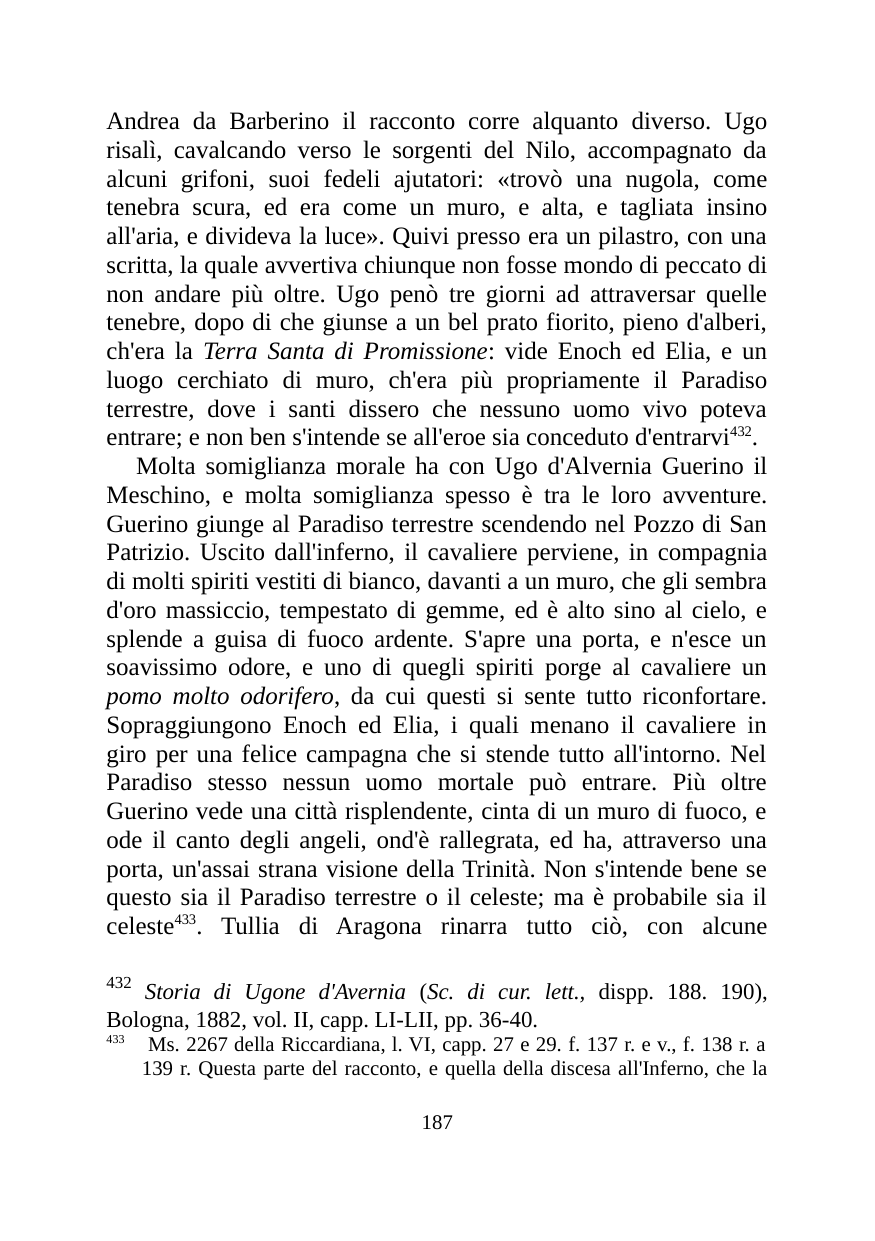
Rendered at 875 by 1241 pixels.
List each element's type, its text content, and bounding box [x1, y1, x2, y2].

text Andrea da Barberino il racconto corre alquanto diverso. Ugo risalì, cavalcando verso le sorgenti del Nilo, accompagnato da alcuni grifoni, suoi fedeli ajutatori: «trovò una nugola, come tenebra scura, ed era come un muro, e alta, e tagliata insino all'aria, e divideva la luce». Quivi presso era un pilastro, con una scritta, la quale avvertiva chiunque non fosse mondo di peccato di non andare più oltre. Ugo penò tre giorni ad attraversar quelle tenebre, dopo di che giunse a un bel prato fiorito, pieno d'alberi, ch'era la Terra Santa di Promissione: vide Enoch ed Elia, e un luogo cerchiato di muro, ch'era più propriamente il Paradiso terrestre, dove i santi dissero che nessuno uomo vivo poteva entrare; e non ben s'intende se all'eroe sia conceduto d'entrarvi. [106, 106, 768, 451]
text Ms. 2267 della Riccardiana, l. VI, capp. 27 e 29. f. 137 r. e v., f. 138 r. a 139 r. Questa parte del racconto, e quella della discesa all'Inferno, che la [106, 1032, 768, 1080]
text Storia di Ugone d'Avernia (Sc. di cur. lett., dispp. 188. 190), Bologna, 1882, vol. II, capp. LI-LII, pp. 36-40. [106, 972, 768, 1032]
text Molta somiglianza morale ha con Ugo d'Alvernia Guerino il Meschino, e molta somiglianza spesso è tra le loro avventure. Guerino giunge al Paradiso terrestre scendendo nel Pozzo di San Patrizio. Uscito dall'inferno, il cavaliere perviene, in compagnia di molti spiriti vestiti di bianco, davanti a un muro, che gli sembra d'oro massiccio, tempestato di gemme, ed è alto sino al cielo, e splende a guisa di fuoco ardente. S'apre una porta, e n'esce un soavissimo odore, e uno di quegli spiriti porge al cavaliere un pomo molto odorifero, da cui questi si sente tutto riconfortare. Sopraggiungono Enoch ed Elia, i quali menano il cavaliere in giro per una felice campagna che si stende tutto all'intorno. Nel Paradiso stesso nessun uomo mortale può entrare. Più oltre Guerino vede una città risplendente, cinta di un muro di fuoco, e ode il canto degli angeli, ond'è rallegrata, ed ha, attraverso una porta, un'assai strana visione della Trinità. Non s'intende bene se questo sia il Paradiso terrestre o il celeste; ma è probabile sia il celeste. Tullia di Aragona rinarra tutto ciò, con alcune [106, 451, 768, 940]
